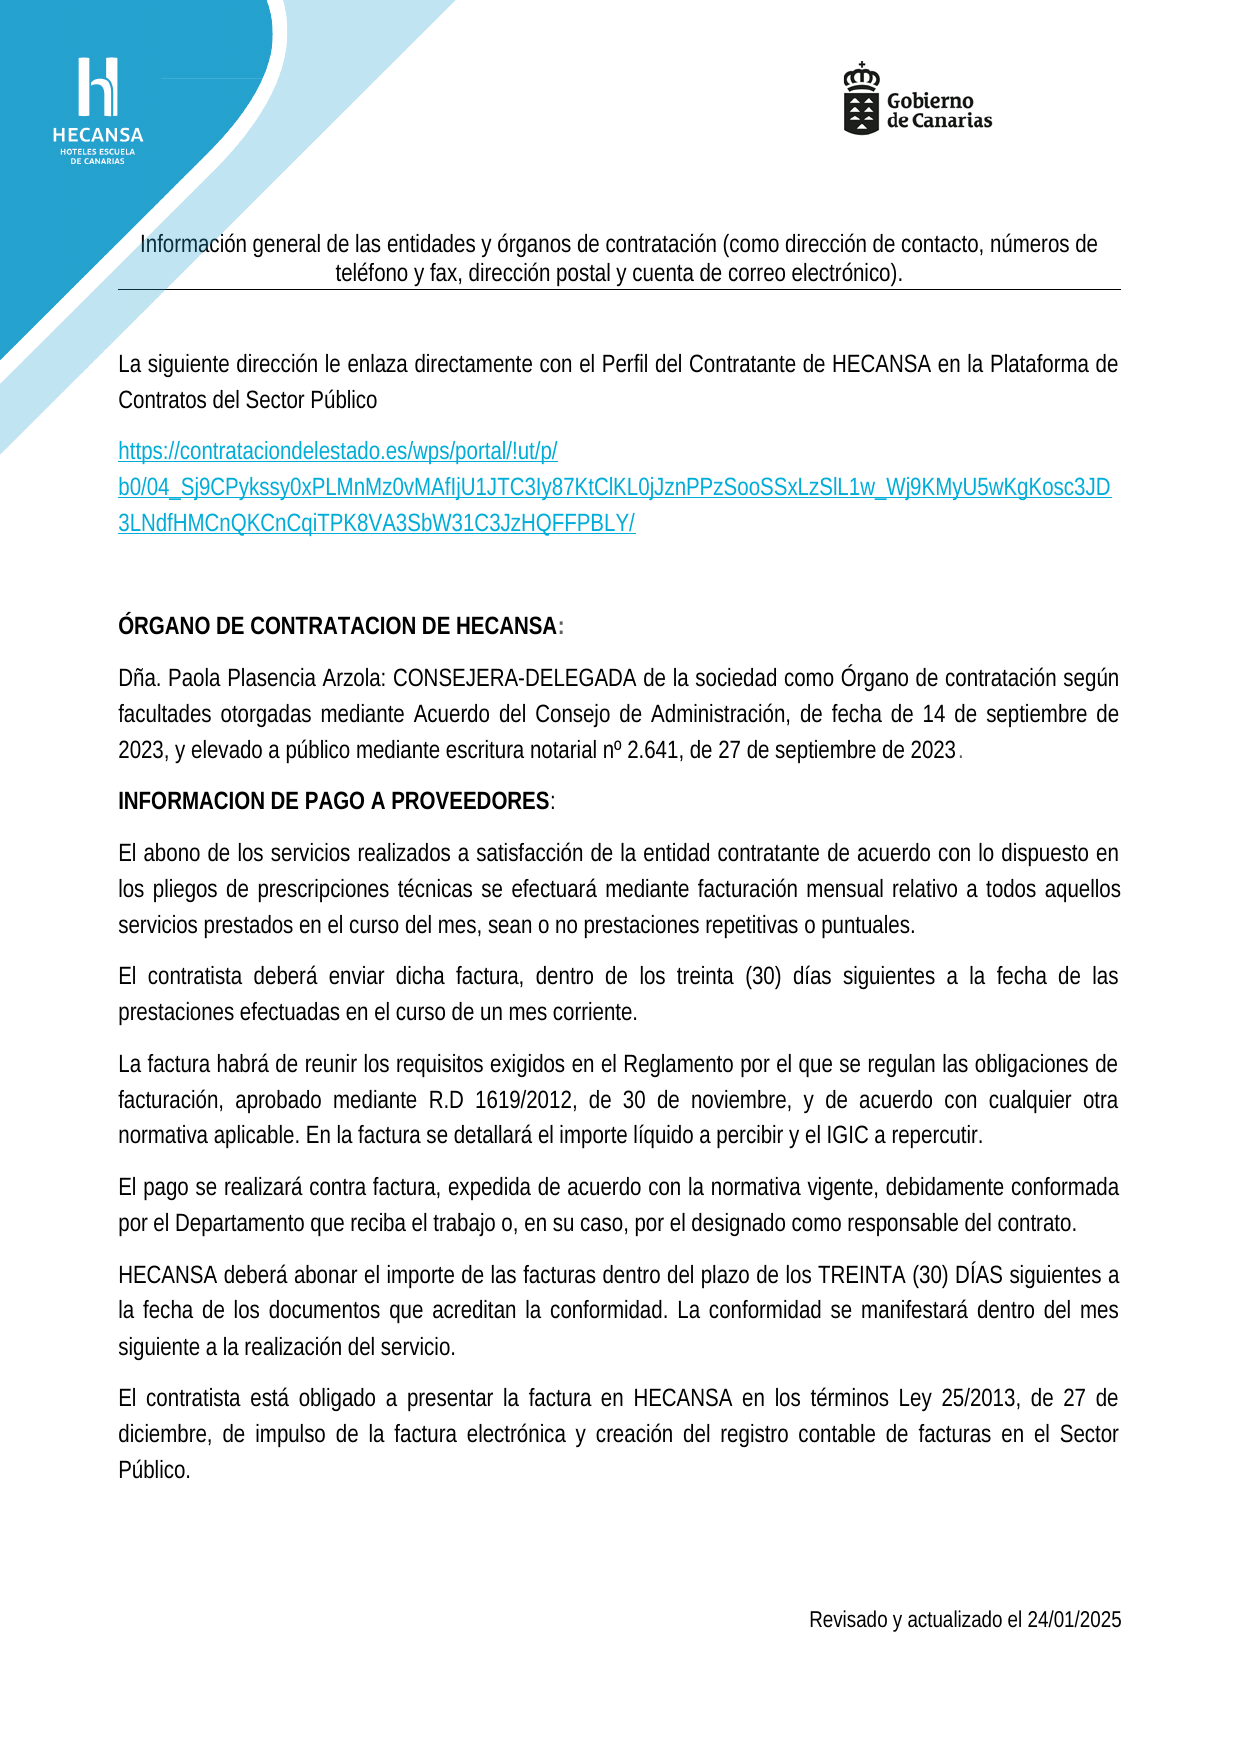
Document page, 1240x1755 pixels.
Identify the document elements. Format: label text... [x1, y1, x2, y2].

text El contratista deberá enviar dicha factura, dentro de los treinta (30) días siguientes a la fecha de las prestaciones efectuadas en el curso de un mes corriente. [118, 954, 1121, 1026]
text ÓRGANO DE CONTRATACION DE HECANSA: [118, 604, 1121, 640]
text El contratista está obligado a presentar la factura en HECANSA en los términos Ley 25/2013, de 27 de diciembre, de impulso de la factura electrónica y creación del registro contable de facturas en el Sector Público. [118, 1376, 1121, 1483]
text INFORMACION DE PAGO A PROVEEDORES: [118, 779, 1121, 815]
text La siguiente dirección le enlaza directamente con el Perfil del Contratante de HECANSA en la Plataforma de Contratos del Sector Público [118, 341, 1121, 413]
text Dña. Paola Plasencia Arzola: CONSEJERA-DELEGADA de la sociedad como Órgano de contratación según facultades otorgadas mediante Acuerdo del Consejo de Administración, de fecha de 14 de septiembre de 2023, y elevado a público mediante escritura notarial nº 2.641, de 27 de septiembre de 2023. [118, 655, 1121, 763]
text https://contrataciondelestado.es/wps/portal/!ut/p/b0/04_Sj9CPykssy0xPLMnMz0vMAfIjU1JTC3Iy87KtClKL0jJznPPzSooSSxLzSlL1w_Wj9KMyU5wKgKosc3JD3LNdfHMCnQKCnCqiTPK8VA3SbW31C3JzHQFFPBLY/ [118, 429, 1121, 537]
text HECANSA deberá abonar el importe de las facturas dentro del plazo de los TREINTA (30) DÍAS siguientes a la fecha de los documentos que acreditan la conformidad. La conformidad se manifestará dentro del mes siguiente a la realización del servicio. [118, 1252, 1121, 1360]
text La factura habrá de reunir los requisitos exigidos en el Reglamento por el que se regulan las obligaciones de facturación, aprobado mediante R.D 1619/2012, de 30 de noviembre, y de acuerdo con cualquier otra normativa aplicable. En la factura se detallará el importe líquido a percibir y el IGIC a repercutir. [118, 1041, 1121, 1149]
text Información general de las entidades y órganos de contratación (como dirección de contacto, números de teléfono y fax, dirección postal y cuenta de correo electrónico). [167, 229, 1121, 289]
text El pago se realizará contra factura, expedida de acuerdo con la normativa vigente, debidamente conformada por el Departamento que reciba el trabajo o, en su caso, por el designado como responsable del contrato. [118, 1165, 1121, 1237]
text El abono de los servicios realizados a satisfacción de la entidad contratante de acuerdo con lo dispuesto en los pliegos de prescripciones técnicas se efectuará mediante facturación mensual relativo a todos aquellos servicios prestados en el curso del mes, sean o no prestaciones repetitivas o puntuales. [118, 830, 1121, 938]
